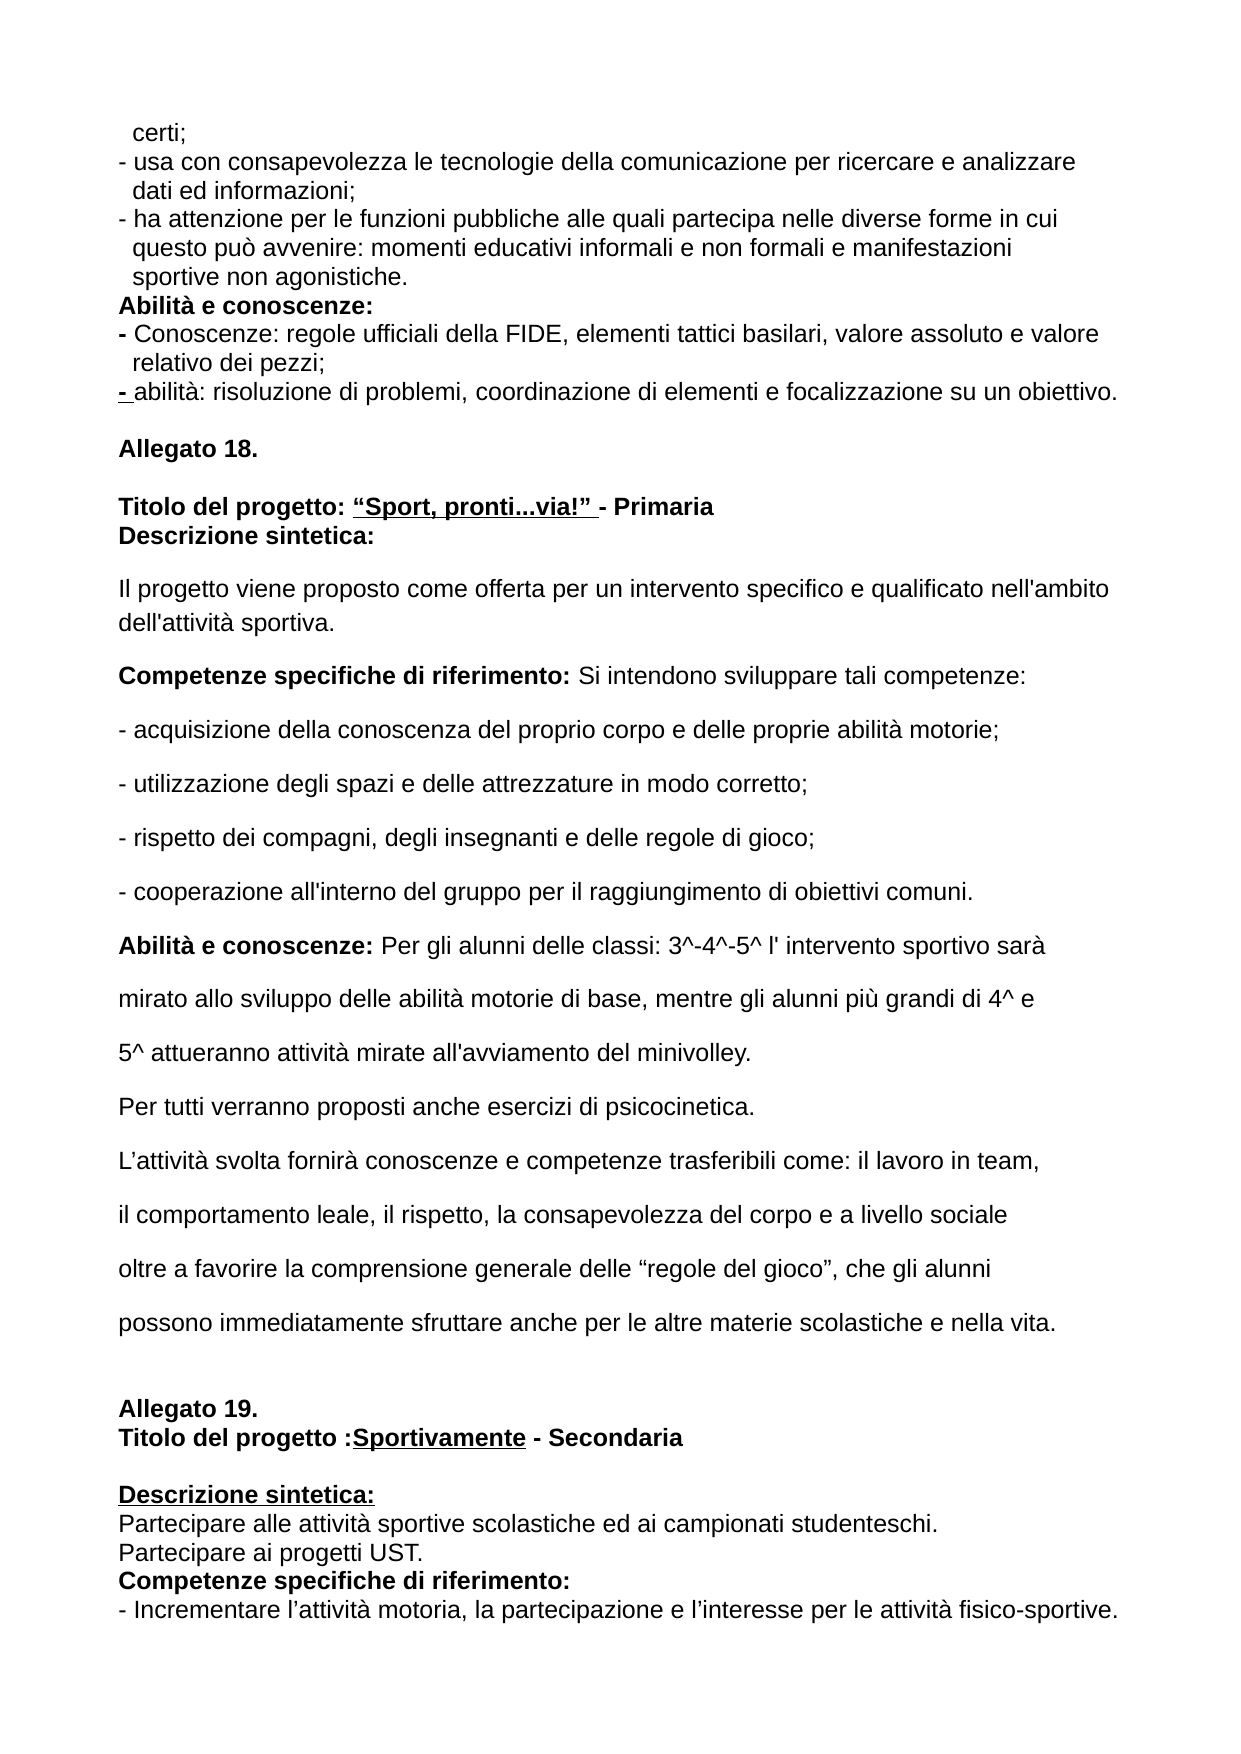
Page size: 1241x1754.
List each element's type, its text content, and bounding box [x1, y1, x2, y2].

text Abilità e conoscenze: Per gli alunni delle classi: 3^-4^-5^ l' intervento sportivo sarà [118, 931, 1122, 959]
text - usa con consapevolezza le tecnologie della comunicazione per ricercare e analizzare [118, 147, 1122, 176]
text relativo dei pezzi; [118, 348, 1122, 377]
text - utilizzazione degli spazi e delle attrezzature in modo corretto; [118, 769, 1122, 798]
text possono immediatamente sfruttare anche per le altre materie scolastiche e nella vita. [118, 1308, 1122, 1336]
text Descrizione sintetica: [118, 1480, 1122, 1509]
text - acquisizione della conoscenza del proprio corpo e delle proprie abilità motorie; [118, 715, 1122, 744]
text - cooperazione all'interno del gruppo per il raggiungimento di obiettivi comuni. [118, 877, 1122, 906]
text Competenze specifiche di riferimento: [118, 1566, 1122, 1595]
text Allegato 19. [118, 1394, 1122, 1423]
text - abilità: risoluzione di problemi, coordinazione di elementi e focalizzazione su un obiettivo. [118, 377, 1122, 406]
text Partecipare ai progetti UST. [118, 1538, 1122, 1566]
text oltre a favorire la comprensione generale delle “regole del gioco”, che gli alunni [118, 1254, 1122, 1282]
text - Conoscenze: regole ufficiali della FIDE, elementi tattici basilari, valore assoluto e valore [118, 319, 1122, 348]
text Il progetto viene proposto come offerta per un intervento specifico e qualificato nell'ambito dell'attività sportiva. [118, 574, 1122, 636]
text mirato allo sviluppo delle abilità motorie di base, mentre gli alunni più grandi di 4^ e [118, 984, 1122, 1013]
text Abilità e conoscenze: [118, 291, 1122, 319]
text - ha attenzione per le funzioni pubbliche alle quali partecipa nelle diverse forme in cui [118, 204, 1122, 233]
text Titolo del progetto: “Sport, pronti...via!” - Primaria [118, 492, 1122, 521]
text dati ed informazioni; [118, 176, 1122, 204]
text Competenze specifiche di riferimento: Si intendono sviluppare tali competenze: [118, 661, 1122, 690]
text Per tutti verranno proposti anche esercizi di psicocinetica. [118, 1092, 1122, 1121]
text Titolo del progetto :Sportivamente - Secondaria [118, 1423, 1122, 1451]
text Allegato 18. [118, 434, 1122, 463]
text Descrizione sintetica: [118, 521, 1122, 549]
text - Incrementare l’attività motoria, la partecipazione e l’interesse per le attività fisico-sportive. [118, 1595, 1122, 1624]
text Partecipare alle attività sportive scolastiche ed ai campionati studenteschi. [118, 1509, 1122, 1538]
text questo può avvenire: momenti educativi informali e non formali e manifestazioni [118, 233, 1122, 262]
text 5^ attueranno attività mirate all'avviamento del minivolley. [118, 1038, 1122, 1067]
text certi; [118, 118, 1122, 147]
text - rispetto dei compagni, degli insegnanti e delle regole di gioco; [118, 823, 1122, 852]
text il comportamento leale, il rispetto, la consapevolezza del corpo e a livello sociale [118, 1200, 1122, 1229]
text sportive non agonistiche. [118, 262, 1122, 291]
text L’attività svolta fornirà conoscenze e competenze trasferibili come: il lavoro in team, [118, 1146, 1122, 1175]
